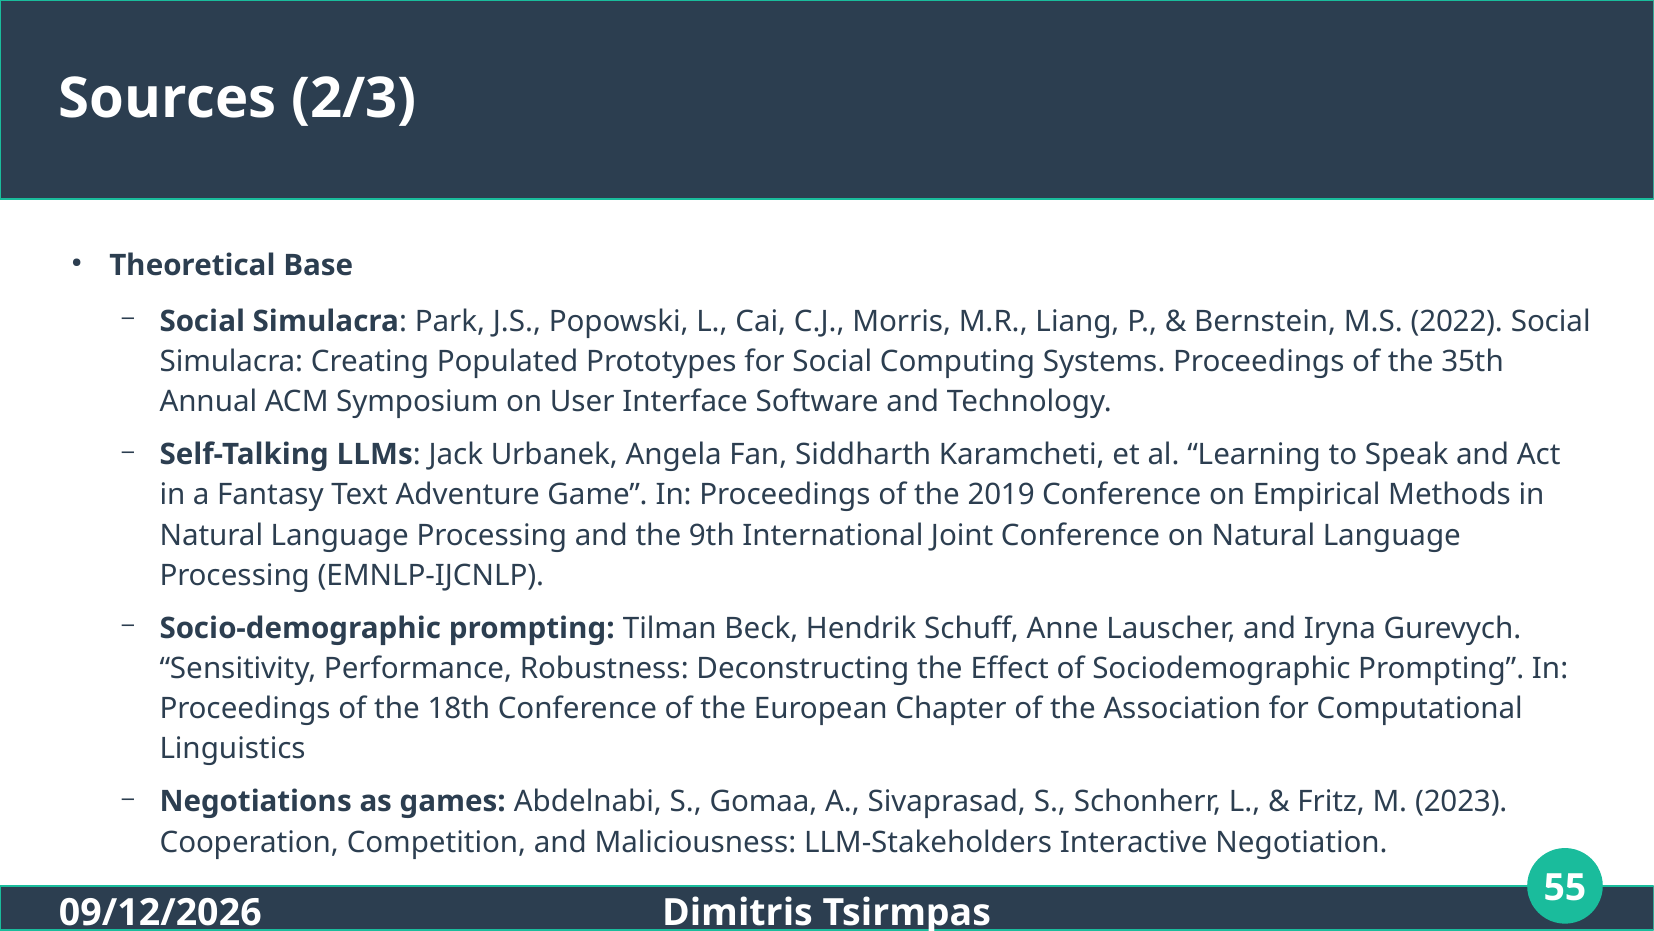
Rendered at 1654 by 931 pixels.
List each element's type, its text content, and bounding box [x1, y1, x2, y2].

title Sources (2/3) [59, 37, 1595, 155]
list Theoretical Base Social Simulacra: Park, J.S., Popowski, L., Cai, C.J., Morris, M.R., Liang, P., & Bernstein, M.S. (2022). Social Simulacra: Creating Populated Prototypes for Social Computing Systems. Proceedings of the 35th Annual ACM Symposium on User Interface Software and Technology. Self-Talking LLMs: Jack Urbanek, Angela Fan, Siddharth Karamcheti, et al. “Learning to Speak and Act in a Fantasy Text Adventure Game”. In: Proceedings of the 2019 Conference on Empirical Methods in Natural Language Processing and the 9th International Joint Conference on Natural Language Processing (EMNLP-IJCNLP). Socio-demographic prompting: Tilman Beck, Hendrik Schuff, Anne Lauscher, and Iryna Gurevych. “Sensitivity, Performance, Robustness: Deconstructing the Effect of Sociodemographic Prompting”. In: Proceedings of the 18th Conference of the European Chapter of the Association for Computational Linguistics Negotiations as games: Abdelnabi, S., Gomaa, A., Sivaprasad, S., Schonherr, L., & Fritz, M. (2023). Cooperation, Competition, and Maliciousness: LLM-Stakeholders Interactive Negotiation. [59, 243, 1595, 864]
